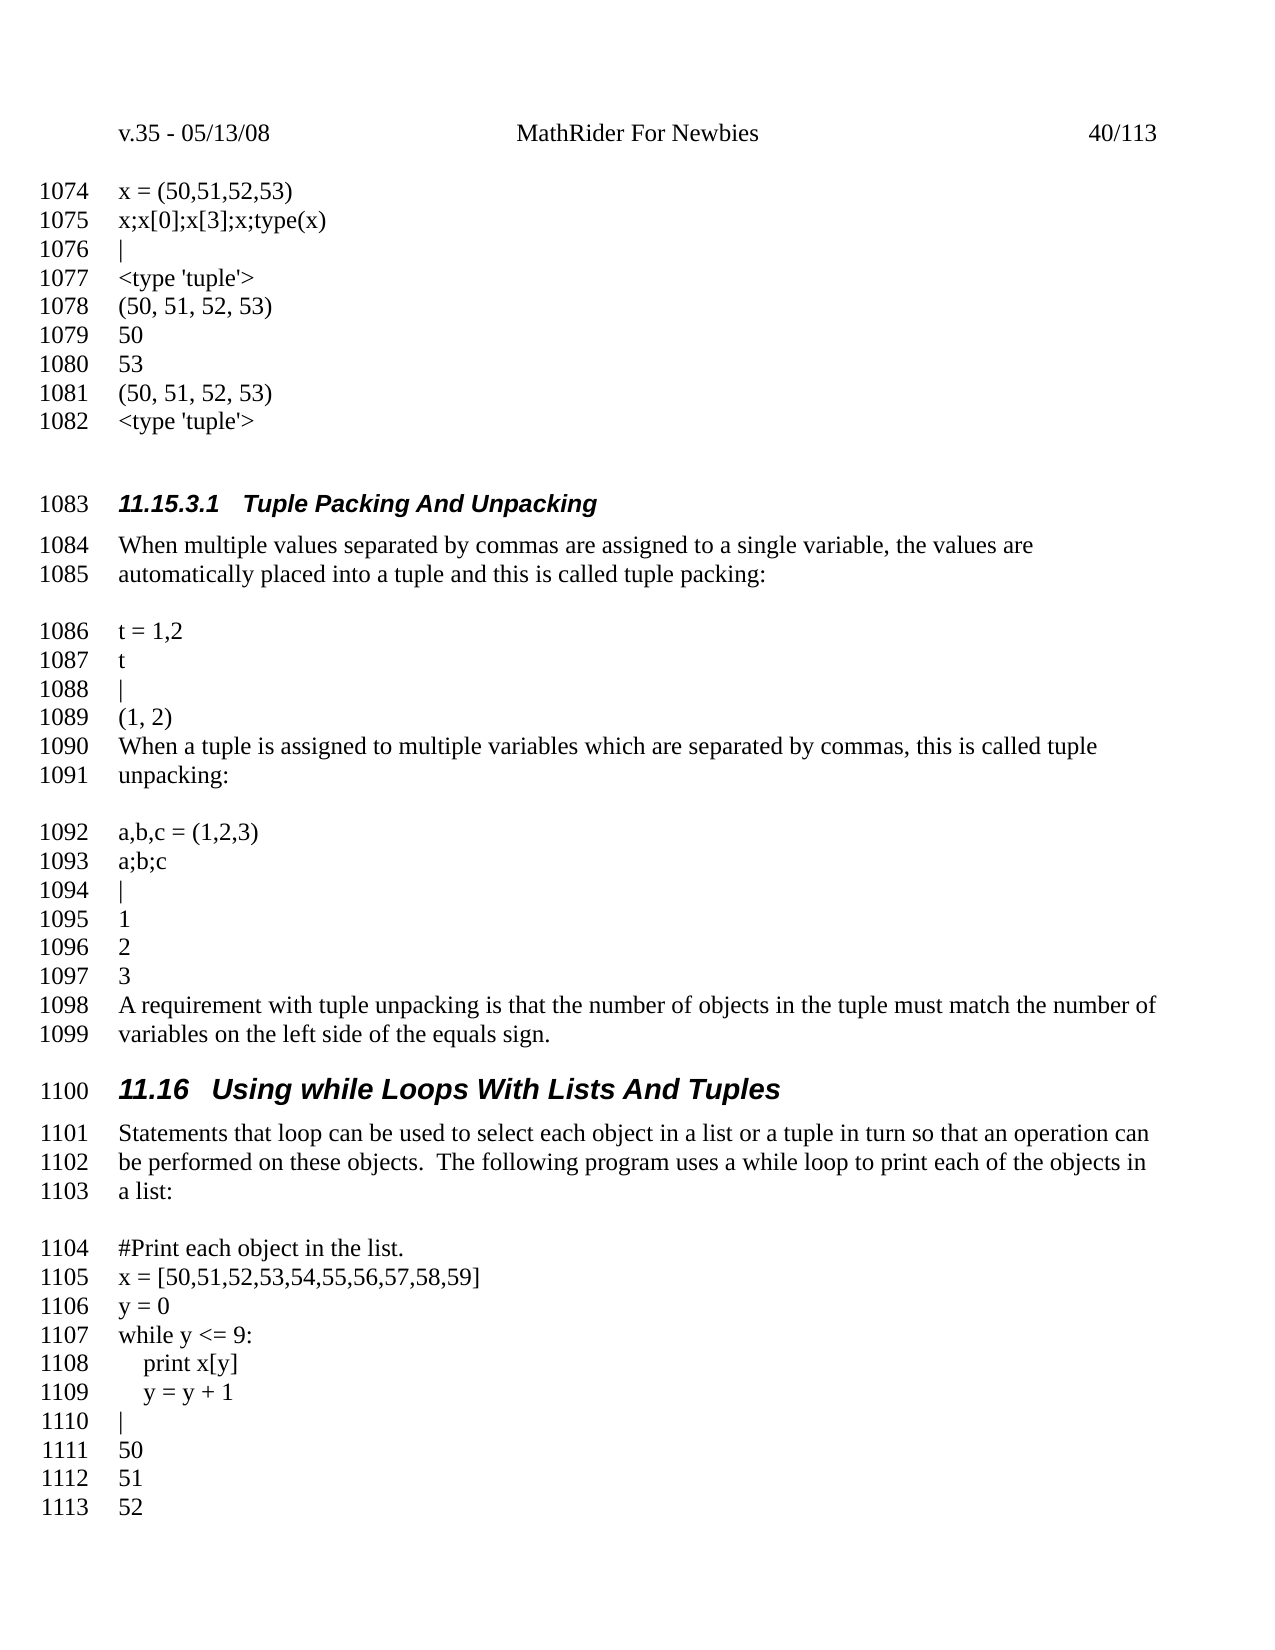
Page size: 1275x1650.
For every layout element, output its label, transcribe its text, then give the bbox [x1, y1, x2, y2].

text 50 [118, 320, 1157, 349]
text t [118, 645, 1157, 674]
text | [118, 234, 1157, 263]
text a;b;c [118, 846, 1157, 875]
text When a tuple is assigned to multiple variables which are separated by commas, this is called tuple unpacking: [118, 731, 1157, 789]
text while y <= 9: [118, 1320, 1157, 1348]
text t = 1,2 [118, 616, 1157, 645]
subtitle Tuple Packing And Unpacking [118, 489, 1157, 517]
subtitle Using while Loops With Lists And Tuples [118, 1072, 1157, 1106]
text | [118, 875, 1157, 904]
text y = 0 [118, 1291, 1157, 1320]
text x = [50,51,52,53,54,55,56,57,58,59] [118, 1262, 1157, 1291]
text | [118, 1406, 1157, 1435]
text When multiple values separated by commas are assigned to a single variable, the values are automatically placed into a tuple and this is called tuple packing: [118, 530, 1157, 587]
text (50, 51, 52, 53) [118, 378, 1157, 406]
text 2 [118, 932, 1157, 961]
text 3 [118, 961, 1157, 990]
text <type 'tuple'> [118, 263, 1157, 291]
text 50 [118, 1435, 1157, 1463]
text x;x[0];x[3];x;type(x) [118, 205, 1157, 234]
text | [118, 674, 1157, 702]
text a,b,c = (1,2,3) [118, 817, 1157, 846]
text 51 [118, 1463, 1157, 1492]
text 52 [118, 1492, 1157, 1521]
text <type 'tuple'> [118, 406, 1157, 435]
text (1, 2) [118, 702, 1157, 731]
text print x[y] [118, 1348, 1157, 1377]
text x = (50,51,52,53) [118, 176, 1157, 205]
text y = y + 1 [118, 1377, 1157, 1406]
text 1 [118, 904, 1157, 932]
text #Print each object in the list. [118, 1233, 1157, 1262]
text Statements that loop can be used to select each object in a list or a tuple in turn so that an operation can be performed on these objects. The following program uses a while loop to print each of the objects in a list: [118, 1118, 1157, 1205]
text (50, 51, 52, 53) [118, 291, 1157, 320]
text 53 [118, 349, 1157, 378]
text A requirement with tuple unpacking is that the number of objects in the tuple must match the number of variables on the left side of the equals sign. [118, 990, 1157, 1047]
